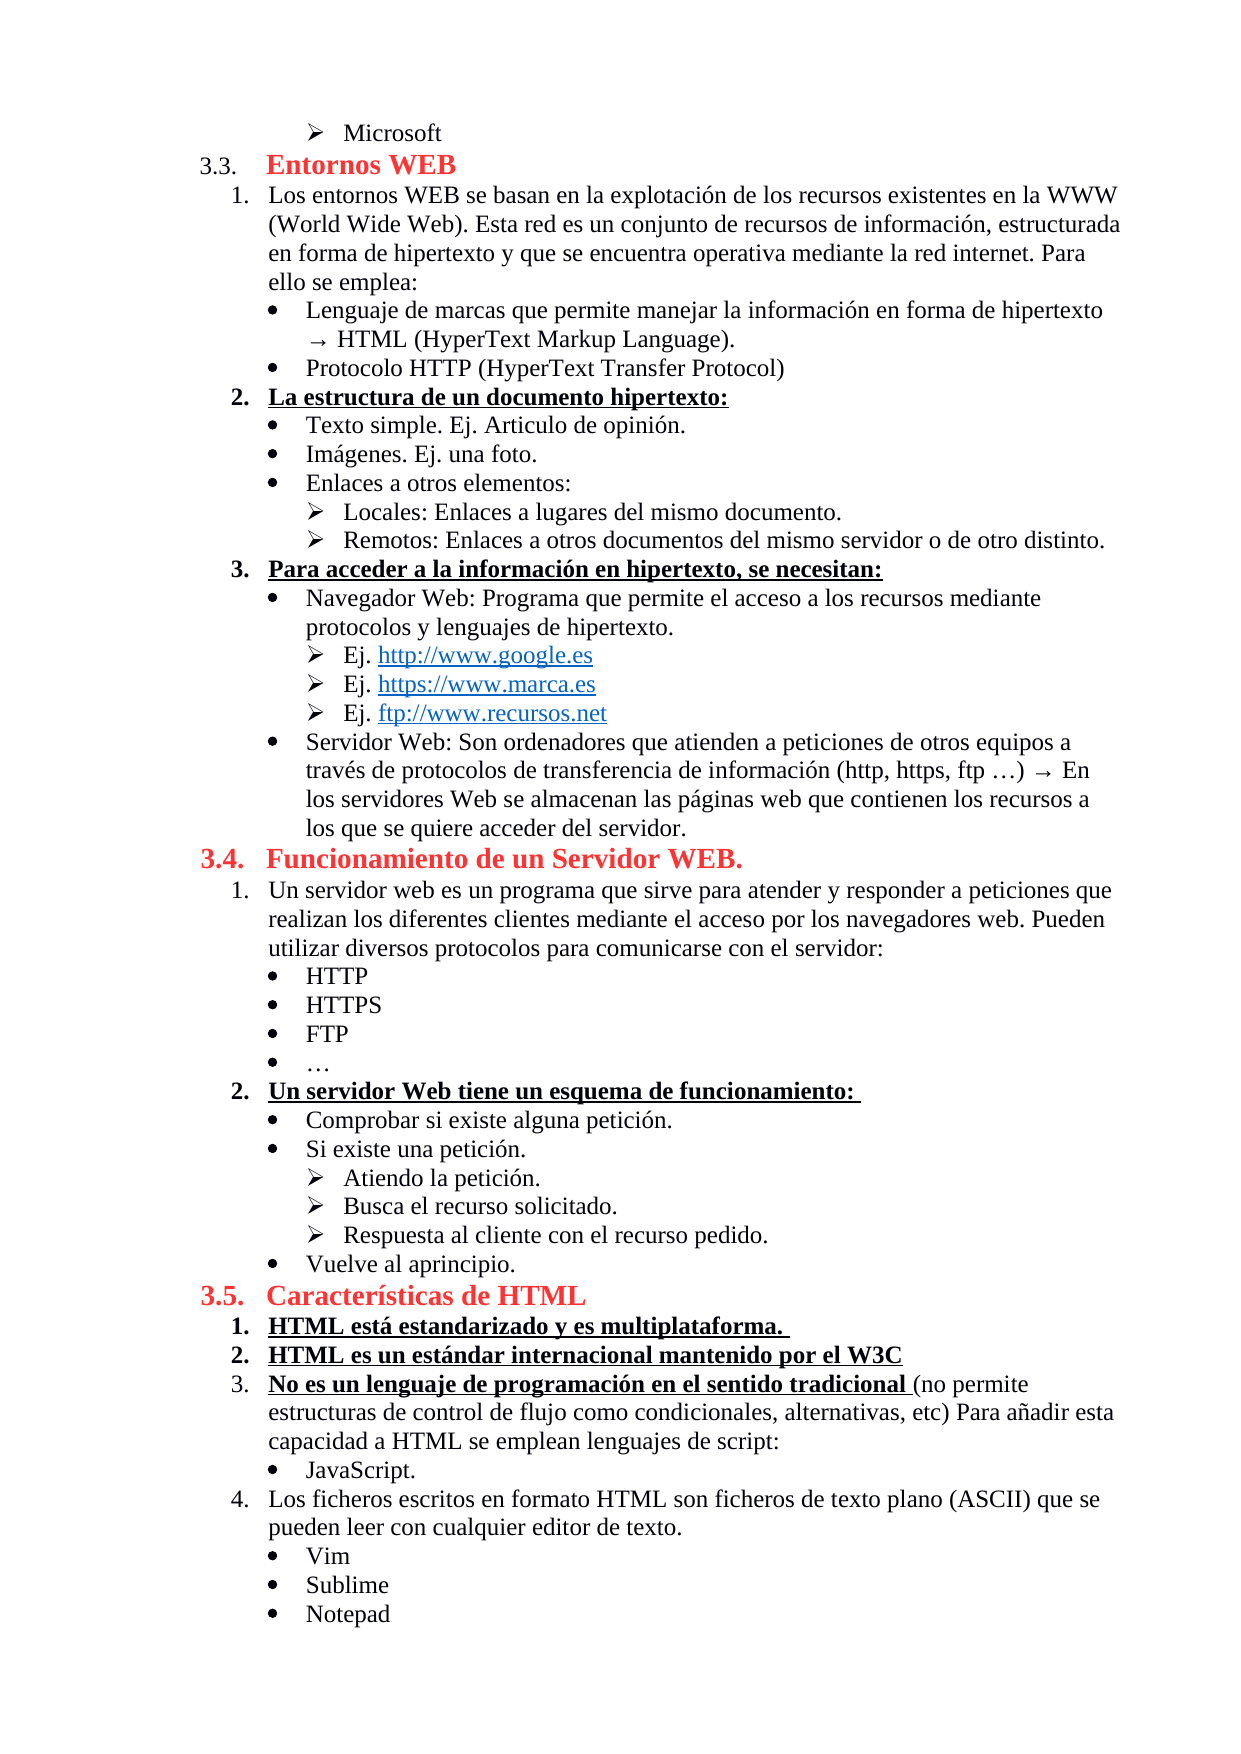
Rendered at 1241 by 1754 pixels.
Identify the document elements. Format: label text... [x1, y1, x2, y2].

list Locales: Enlaces a lugares del mismo documento. [306, 497, 1122, 525]
list Ej. ftp://www.recursos.net [306, 698, 1122, 727]
list Entornos WEB [193, 147, 1122, 180]
list Ej. http://www.google.es [306, 640, 1122, 669]
list HTTP [268, 961, 1122, 990]
list Para acceder a la información en hipertexto, se necesitan: [231, 554, 1122, 583]
list Enlaces a otros elementos: [268, 468, 1122, 497]
list Funcionamiento de un Servidor WEB. [193, 842, 1122, 875]
list Sublime [268, 1570, 1122, 1599]
list Ej. https://www.marca.es [306, 669, 1122, 698]
list JavaScript. [268, 1455, 1122, 1484]
list HTML es un estándar internacional mantenido por el W3C [231, 1340, 1122, 1369]
list Texto simple. Ej. Articulo de opinión. [268, 410, 1122, 439]
list Navegador Web: Programa que permite el acceso a los recursos mediante protocolos y lenguajes de hipertexto. [268, 583, 1122, 640]
list Vuelve al aprincipio. [268, 1249, 1122, 1278]
list Comprobar si existe alguna petición. [268, 1105, 1122, 1134]
list … [268, 1048, 1122, 1076]
list HTML está estandarizado y es multiplataforma. [231, 1311, 1122, 1340]
list Vim [268, 1541, 1122, 1570]
list FTP [268, 1019, 1122, 1048]
list Si existe una petición. [268, 1134, 1122, 1163]
list Servidor Web: Son ordenadores que atienden a peticiones de otros equipos a través de protocolos de transferencia de información (http, https, ftp …) → En los servidores Web se almacenan las páginas web que contienen los recursos a los que se quiere acceder del servidor. [268, 727, 1122, 842]
list Un servidor web es un programa que sirve para atender y responder a peticiones que realizan los diferentes clientes mediante el acceso por los navegadores web. Pueden utilizar diversos protocolos para comunicarse con el servidor: [231, 875, 1122, 961]
list Microsoft [306, 118, 1122, 147]
list Remotos: Enlaces a otros documentos del mismo servidor o de otro distinto. [306, 525, 1122, 554]
list Los ficheros escritos en formato HTML son ficheros de texto plano (ASCII) que se pueden leer con cualquier editor de texto. [231, 1484, 1122, 1541]
list HTTPS [268, 990, 1122, 1019]
list No es un lenguaje de programación en el sentido tradicional (no permite estructuras de control de flujo como condicionales, alternativas, etc) Para añadir esta capacidad a HTML se emplean lenguajes de script: [231, 1369, 1122, 1455]
list Notepad [268, 1599, 1122, 1627]
list Protocolo HTTP (HyperText Transfer Protocol) [268, 353, 1122, 382]
list Un servidor Web tiene un esquema de funcionamiento: [231, 1076, 1122, 1105]
list Busca el recurso solicitado. [306, 1191, 1122, 1220]
list Respuesta al cliente con el recurso pedido. [306, 1220, 1122, 1249]
list Imágenes. Ej. una foto. [268, 439, 1122, 468]
list Los entornos WEB se basan en la explotación de los recursos existentes en la WWW (World Wide Web). Esta red es un conjunto de recursos de información, estructurada en forma de hipertexto y que se encuentra operativa mediante la red internet. Para ello se emplea: [231, 180, 1122, 295]
list Lenguaje de marcas que permite manejar la información en forma de hipertexto → HTML (HyperText Markup Language). [268, 295, 1122, 353]
list La estructura de un documento hipertexto: [231, 382, 1122, 410]
list Características de HTML [193, 1278, 1122, 1311]
list Atiendo la petición. [306, 1163, 1122, 1191]
